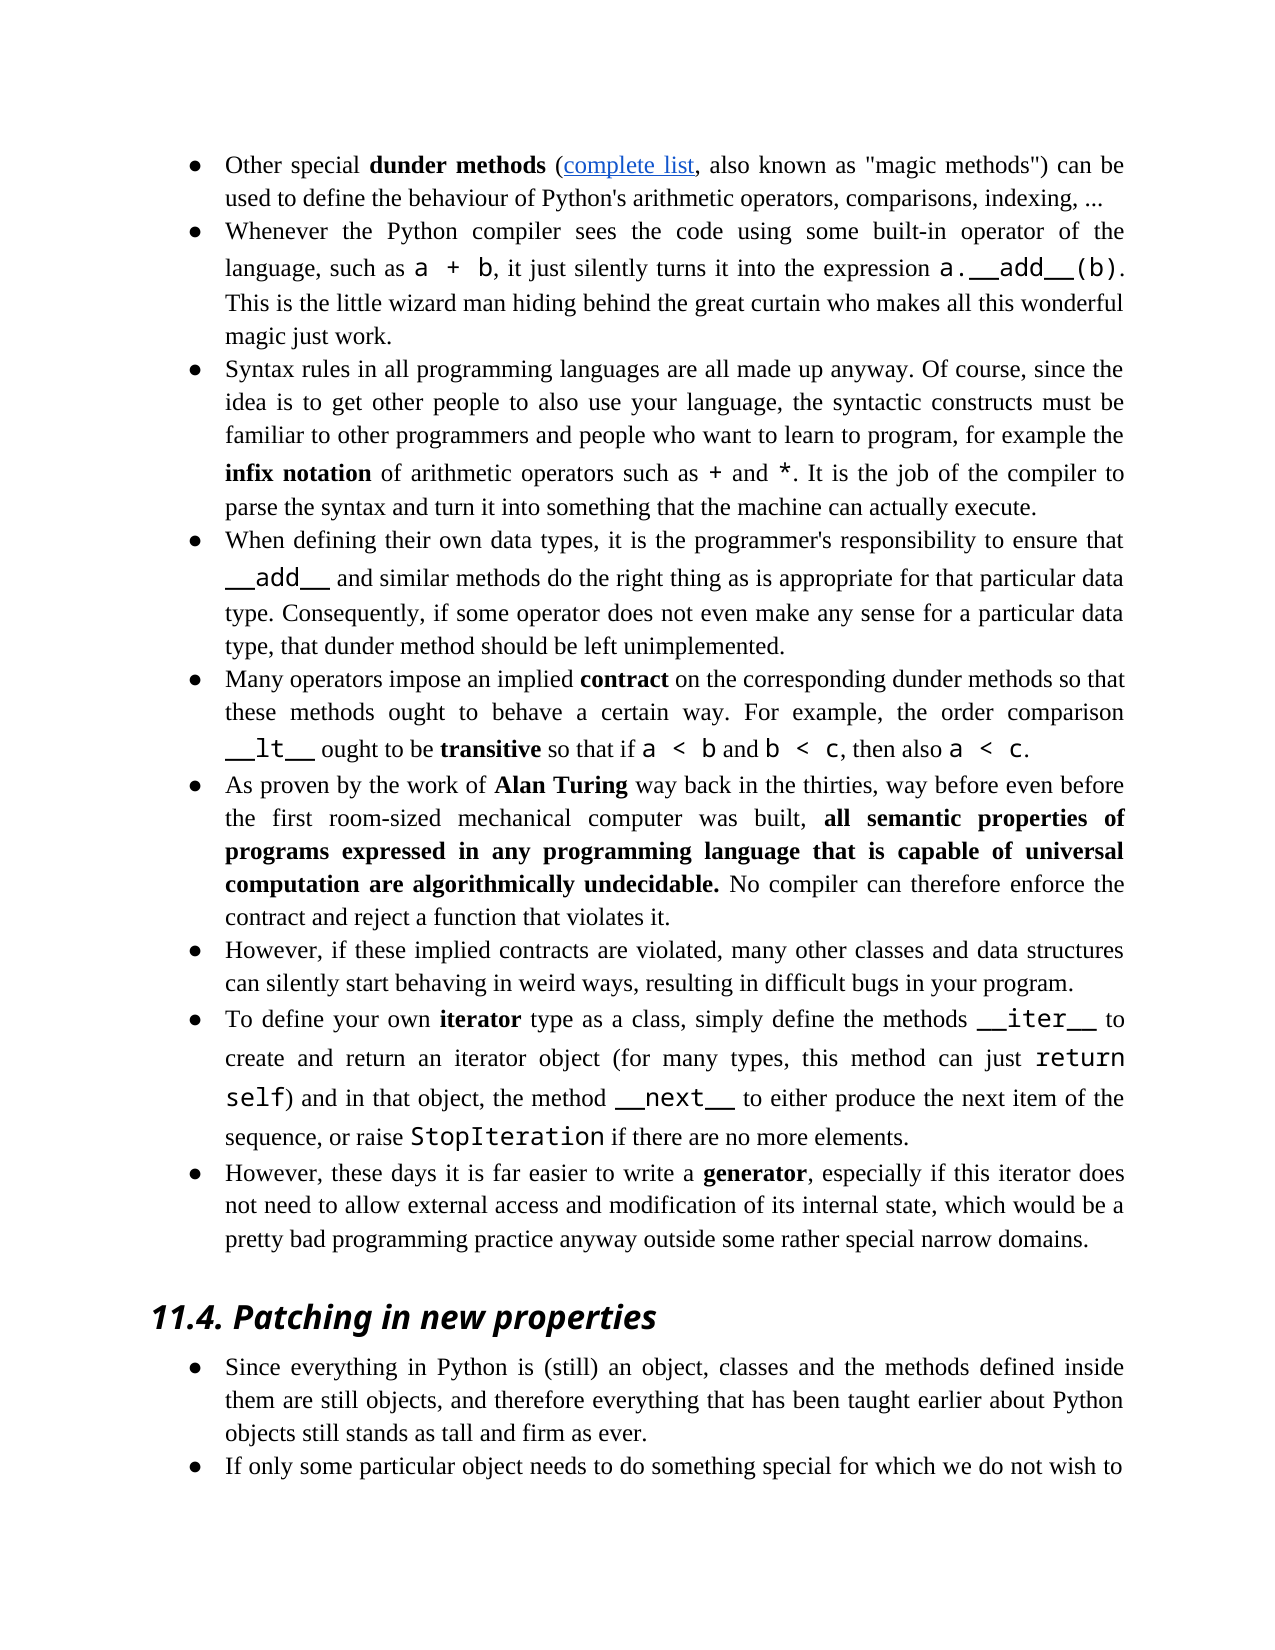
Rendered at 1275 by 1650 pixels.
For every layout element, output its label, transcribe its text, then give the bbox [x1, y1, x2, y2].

list Since everything in Python is (still) an object, classes and the methods defined inside them are still objects, and therefore everything that has been taught earlier about Python objects still stands as tall and firm as ever. [187, 1352, 1125, 1447]
list Whenever the Python compiler sees the code using some built-in operator of the language, such as a + b, it just silently turns it into the expression a.__add__(b). This is the little wizard man hiding behind the great curtain who makes all this wonderful magic just work. [187, 216, 1125, 350]
list However, if these implied contracts are violated, many other classes and data structures can silently start behaving in weird ways, resulting in difficult bugs in your program. [187, 935, 1125, 997]
subtitle 11.4. Patching in new properties [150, 1294, 1125, 1339]
list Syntax rules in all programming languages are all made up anyway. Of course, since the idea is to get other people to also use your language, the syntactic constructs must be familiar to other programmers and people who want to learn to program, for example the infix notation of arithmetic operators such as + and *. It is the job of the compiler to parse the syntax and turn it into something that the machine can actually execute. [187, 354, 1125, 521]
list As proven by the work of Alan Turing way back in the thirties, way before even before the first room-sized mechanical computer was built, all semantic properties of programs expressed in any programming language that is capable of universal computation are algorithmically undecidable. No compiler can therefore enforce the contract and reject a function that violates it. [187, 770, 1125, 931]
list If only some particular object needs to do something special for which we do not wish to [187, 1451, 1125, 1480]
list To define your own iterator type as a class, simply define the methods __iter__ to create and return an iterator object (for many types, this method can just return self) and in that object, the method __next__ to either produce the next item of the sequence, or raise StopIteration if there are no more elements. [187, 1001, 1125, 1152]
list However, these days it is far easier to write a generator, especially if this iterator does not need to allow external access and modification of its internal state, which would be a pretty bad programming practice anyway outside some rather special narrow domains. [187, 1158, 1125, 1252]
list Many operators impose an implied contract on the corresponding dunder methods so that these methods ought to behave a certain way. For example, the order comparison __lt__ ought to be transitive so that if a < b and b < c, then also a < c. [187, 664, 1125, 765]
list When defining their own data types, it is the programmer's responsibility to ensure that __add__ and similar methods do the right thing as is appropriate for that particular data type. Consequently, if some operator does not even make any sense for a particular data type, that dunder method should be left unimplemented. [187, 526, 1125, 659]
list Other special dunder methods (complete list, also known as "magic methods") can be used to define the behaviour of Python's arithmetic operators, comparisons, indexing, ... [187, 150, 1125, 212]
